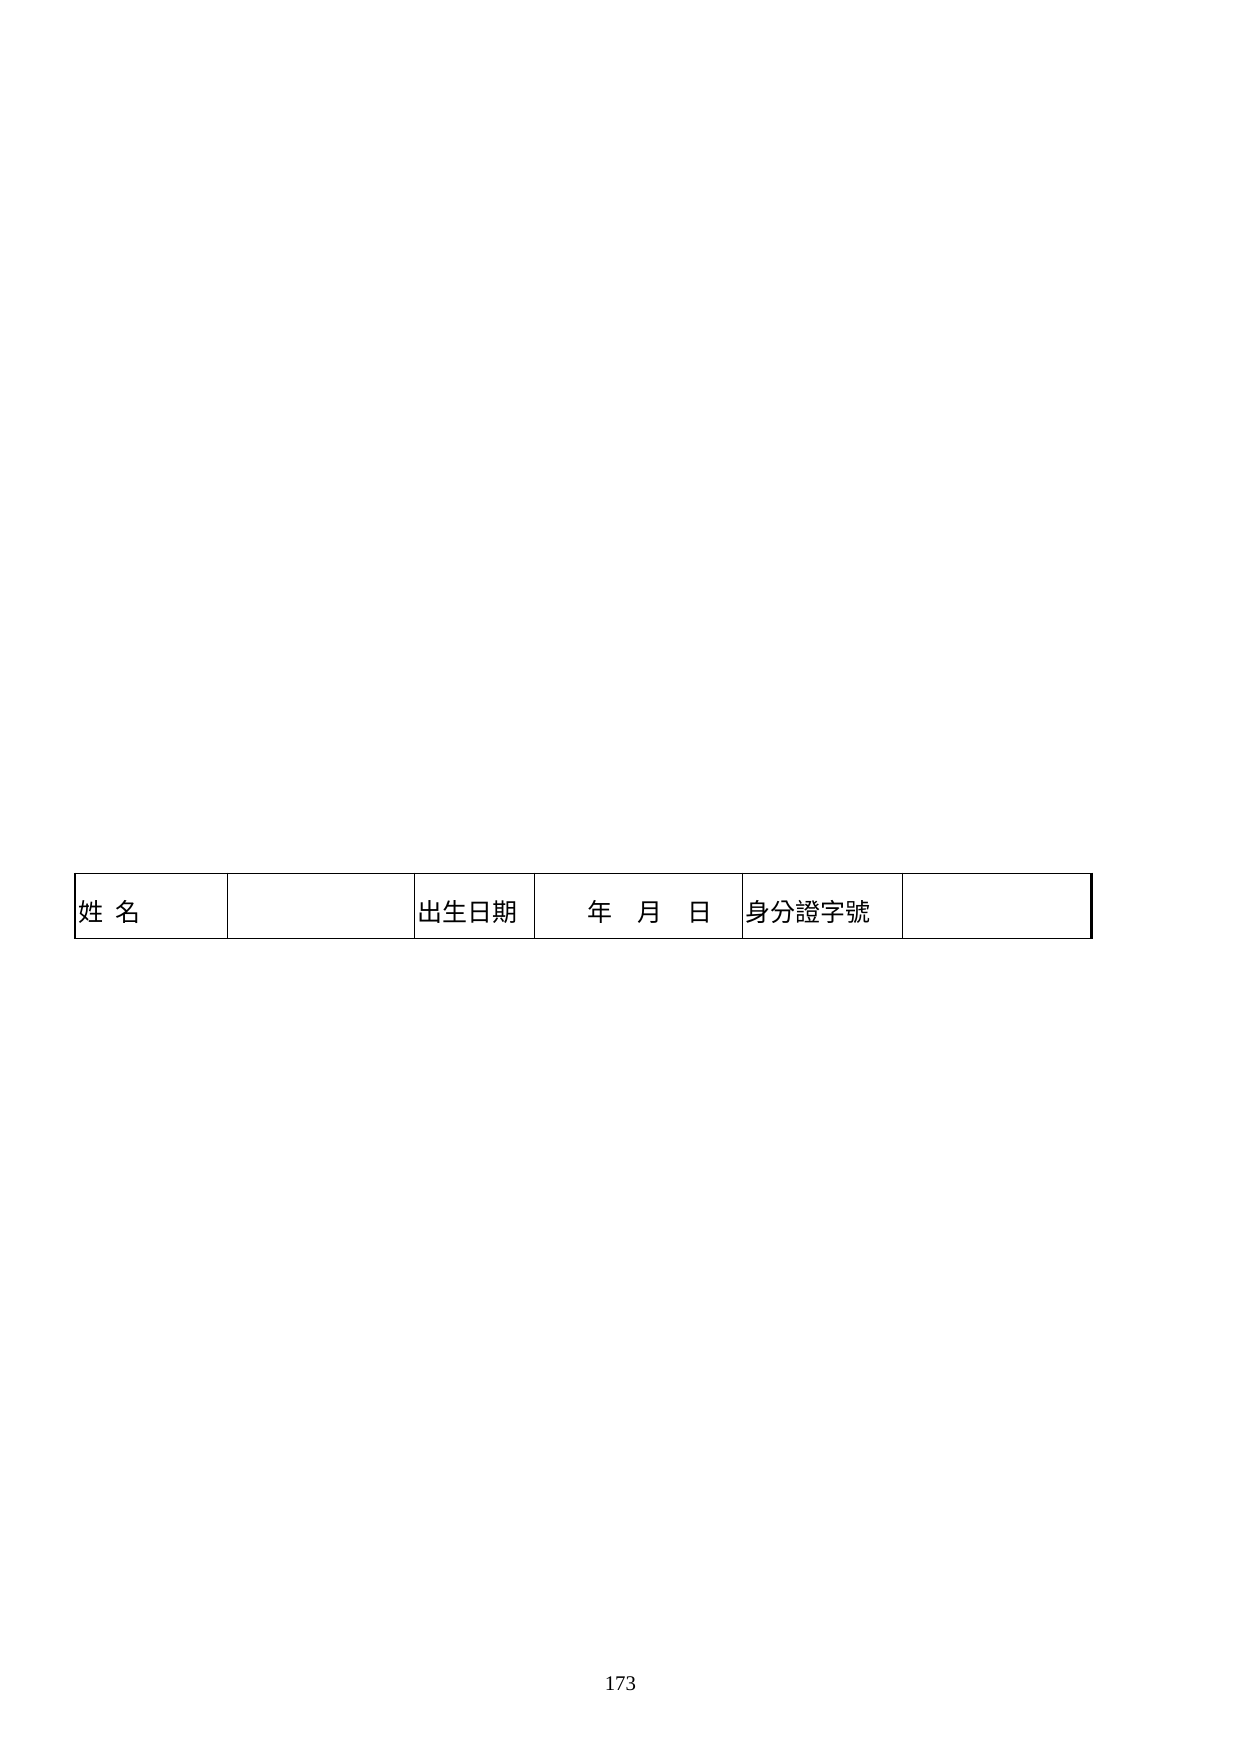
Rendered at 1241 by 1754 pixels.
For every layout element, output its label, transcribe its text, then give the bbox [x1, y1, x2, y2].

table_cell [228, 874, 414, 938]
table_cell [903, 874, 1090, 938]
table_cell 身分證字號 [743, 874, 902, 938]
table_cell 年 月 日 [535, 874, 742, 938]
table_cell 出生日期 [415, 874, 534, 938]
table_cell 姓 名 [76, 874, 227, 938]
